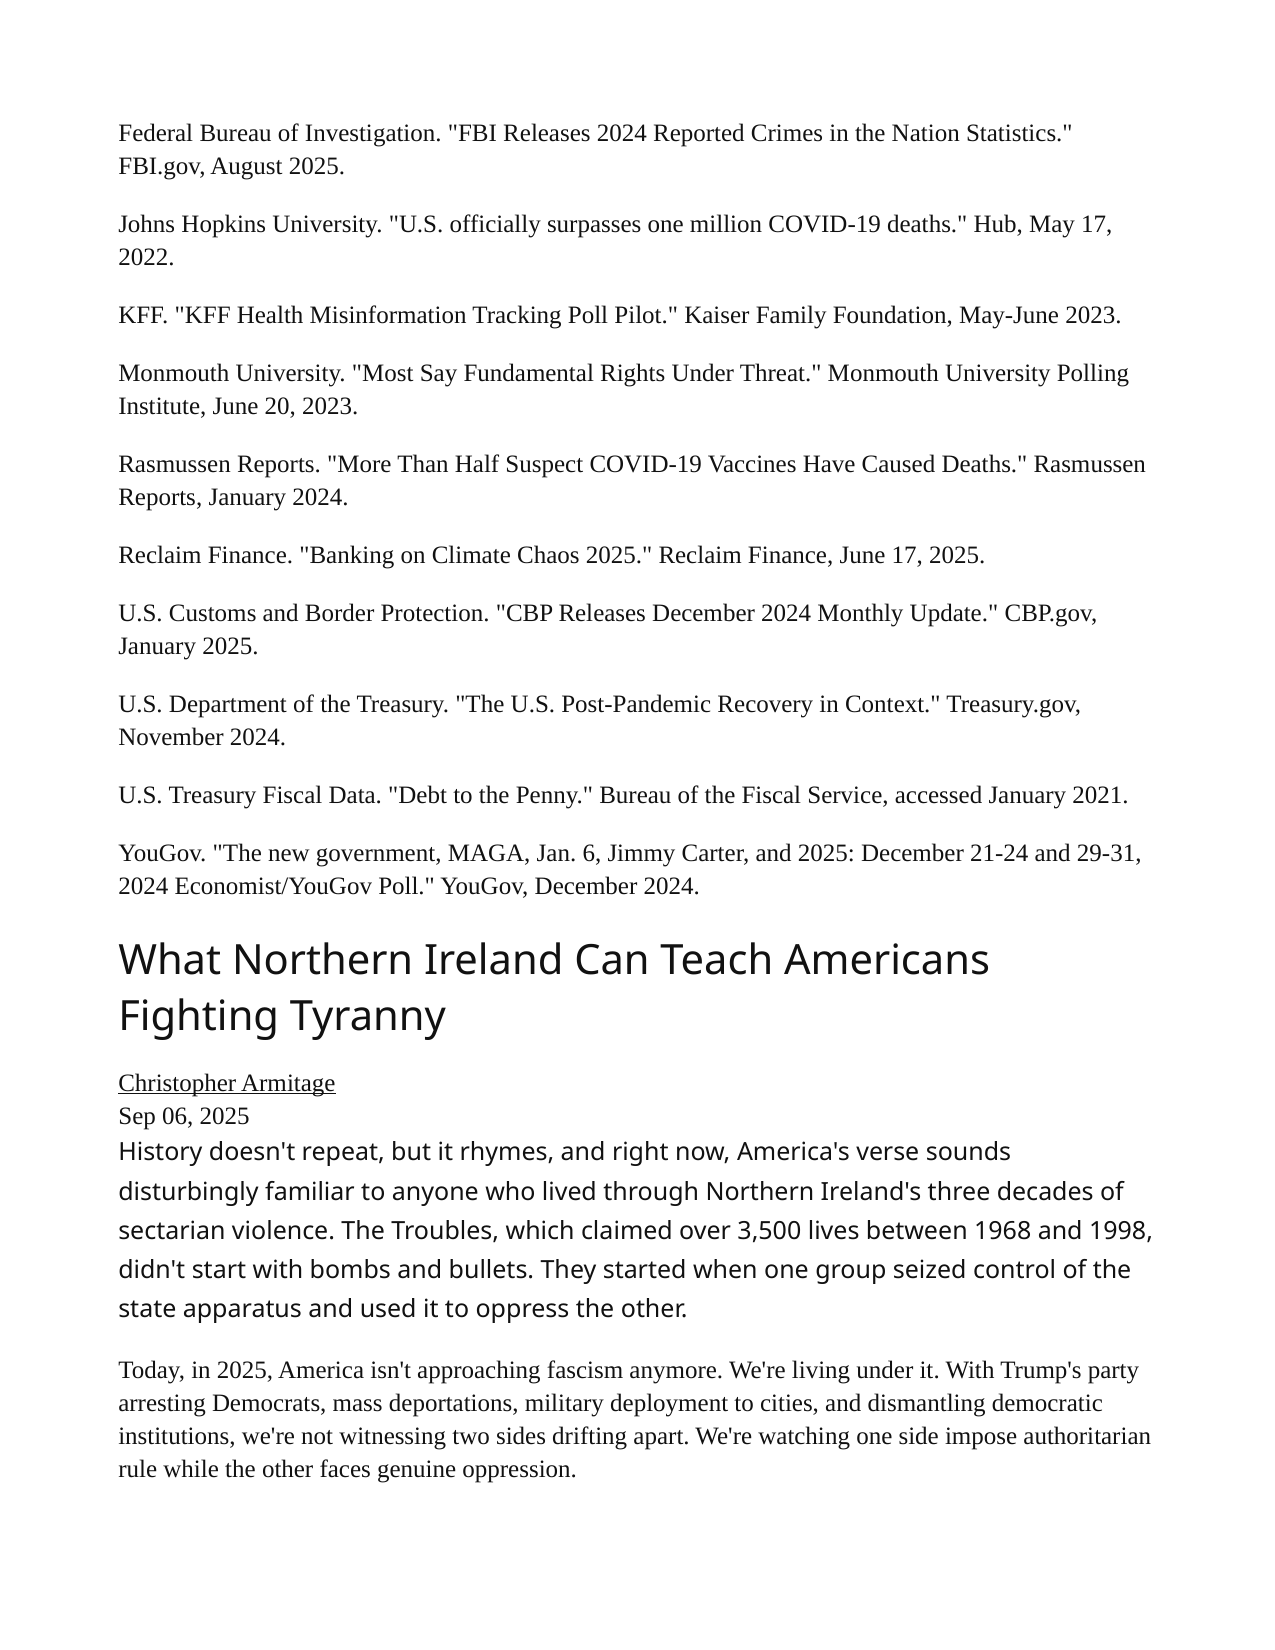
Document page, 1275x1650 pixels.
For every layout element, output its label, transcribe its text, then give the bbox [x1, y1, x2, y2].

text YouGov. "The new government, MAGA, Jan. 6, Jimmy Carter, and 2025: December 21-24 and 29-31, 2024 Economist/YouGov Poll." YouGov, December 2024. [118, 838, 1157, 900]
text Christopher Armitage [118, 1068, 1157, 1097]
text Monmouth University. "Most Say Fundamental Rights Under Threat." Monmouth University Polling Institute, June 20, 2023. [118, 358, 1157, 420]
text KFF. "KFF Health Misinformation Tracking Poll Pilot." Kaiser Family Foundation, May-June 2023. [118, 300, 1157, 329]
text Rasmussen Reports. "More Than Half Suspect COVID-19 Vaccines Have Caused Deaths." Rasmussen Reports, January 2024. [118, 449, 1157, 511]
text Federal Bureau of Investigation. "FBI Releases 2024 Reported Crimes in the Nation Statistics." FBI.gov, August 2025. [118, 118, 1157, 180]
text Sep 06, 2025 [118, 1101, 1157, 1130]
text U.S. Customs and Border Protection. "CBP Releases December 2024 Monthly Update." CBP.gov, January 2025. [118, 598, 1157, 660]
subtitle What Northern Ireland Can Teach Americans Fighting Tyranny [118, 929, 1157, 1043]
text Reclaim Finance. "Banking on Climate Chaos 2025." Reclaim Finance, June 17, 2025. [118, 540, 1157, 569]
text Today, in 2025, America isn't approaching fascism anymore. We're living under it. With Trump's party arresting Democrats, mass deportations, military deployment to cities, and dismantling democratic institutions, we're not witnessing two sides drifting apart. We're watching one side impose authoritarian rule while the other faces genuine oppression. [118, 1355, 1157, 1483]
text Johns Hopkins University. "U.S. officially surpasses one million COVID-19 deaths." Hub, May 17, 2022. [118, 209, 1157, 271]
text U.S. Department of the Treasury. "The U.S. Post-Pandemic Recovery in Context." Treasury.gov, November 2024. [118, 689, 1157, 751]
text History doesn't repeat, but it rhymes, and right now, America's verse sounds disturbingly familiar to anyone who lived through Northern Ireland's three decades of sectarian violence. The Troubles, which claimed over 3,500 lives between 1968 and 1998, didn't start with bombs and bullets. They started when one group seized control of the state apparatus and used it to oppress the other. [118, 1134, 1157, 1325]
text U.S. Treasury Fiscal Data. "Debt to the Penny." Bureau of the Fiscal Service, accessed January 2021. [118, 780, 1157, 809]
